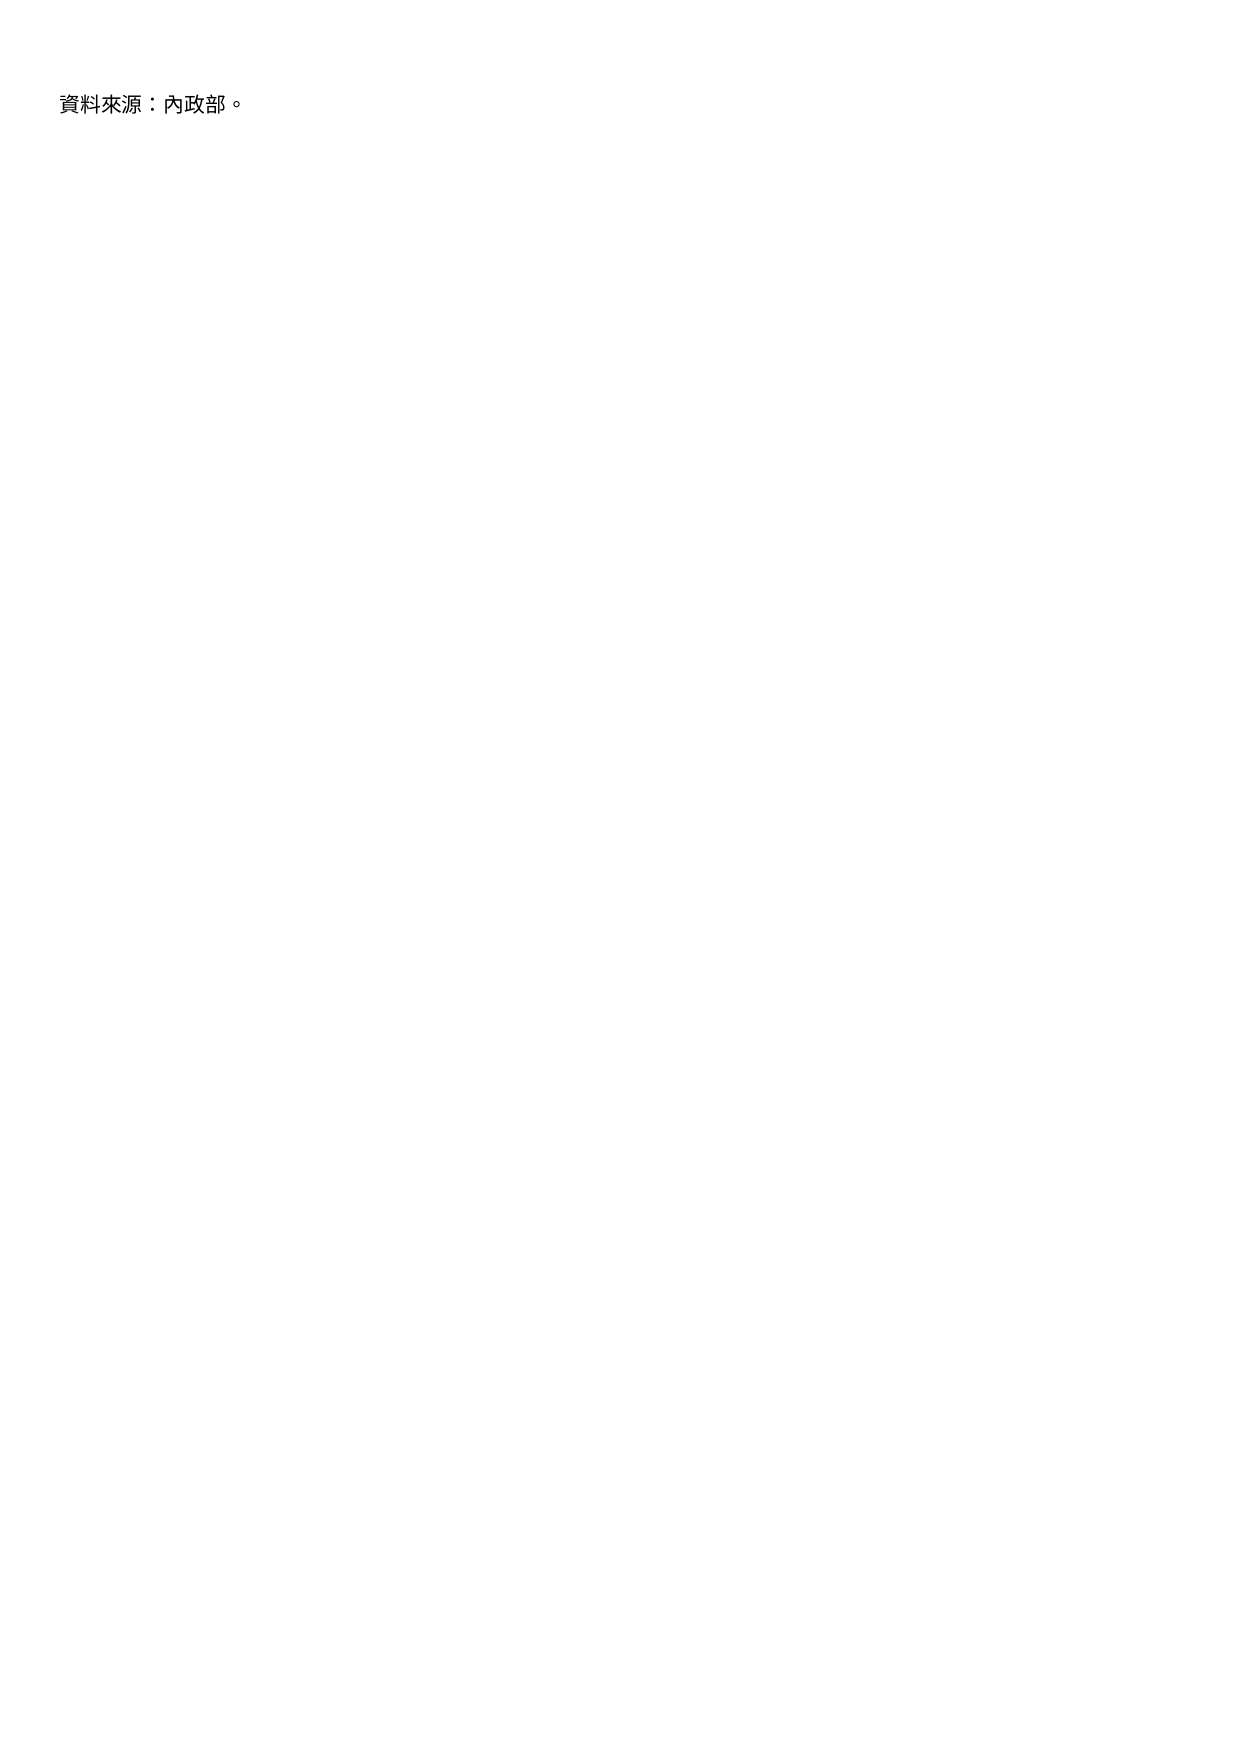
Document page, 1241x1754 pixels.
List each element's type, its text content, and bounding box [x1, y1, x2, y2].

text 資料來源：內政部。 [59, 89, 1181, 119]
